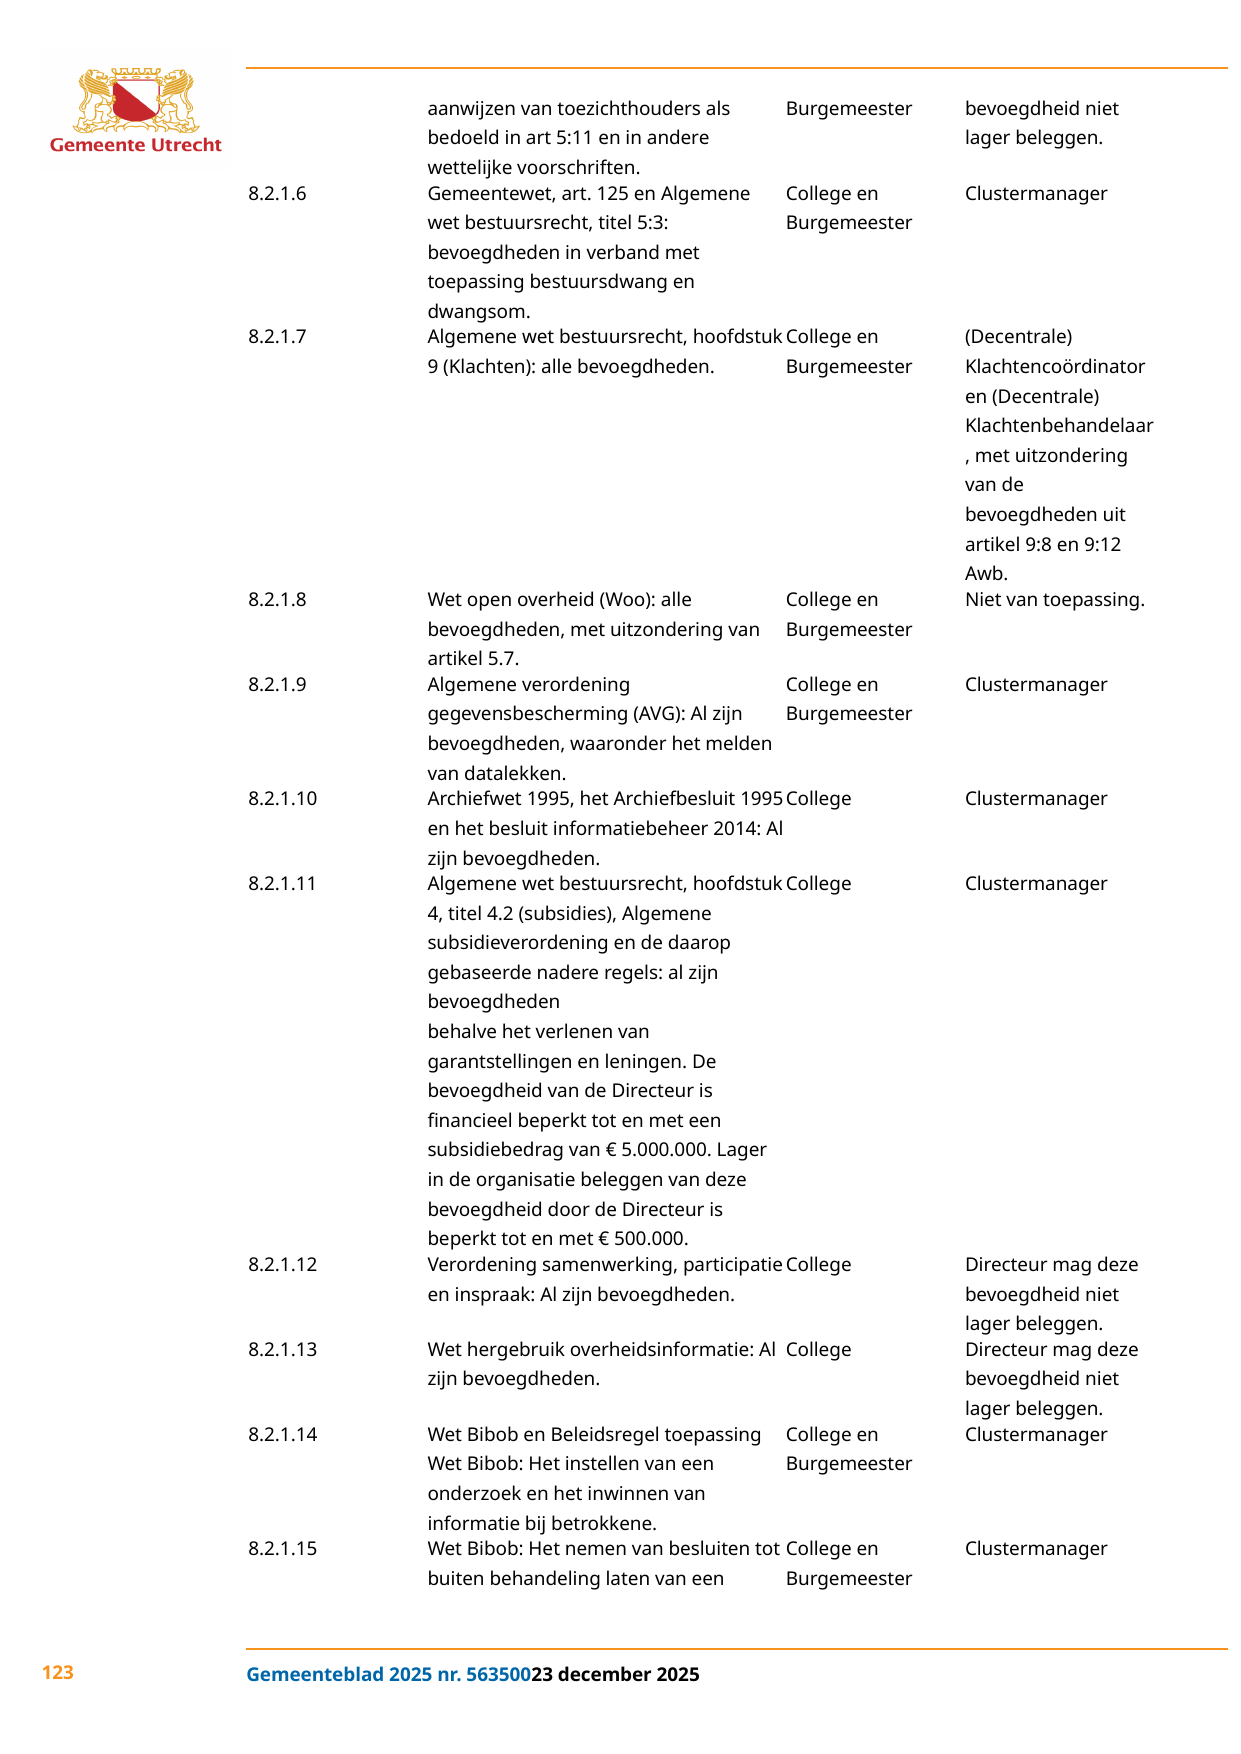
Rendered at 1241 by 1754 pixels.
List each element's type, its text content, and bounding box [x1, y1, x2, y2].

table_cell College en Burgemeester [786, 1421, 965, 1535]
table_cell Wet Bibob: Het nemen van besluiten tot buiten behandeling laten van een [427, 1535, 786, 1591]
table_cell [248, 95, 427, 180]
table_cell Wet Bibob en Beleidsregel toepassing Wet Bibob: Het instellen van een onderzoek en het inwinnen van informatie bij betrokkene. [427, 1421, 786, 1535]
table_cell Clustermanager [965, 1421, 1152, 1535]
table_cell College en Burgemeester [786, 180, 965, 324]
table_cell bevoegdheid niet lager beleggen. [965, 95, 1152, 180]
table_cell 8.2.1.10 [248, 786, 427, 870]
table_cell Wet open overheid (Woo): alle bevoegdheden, met uitzondering van artikel 5.7. [427, 586, 786, 671]
table_cell Algemene wet bestuursrecht, hoofdstuk 4, titel 4.2 (subsidies), Algemene subsidieverordening en de daarop gebaseerde nadere regels: al zijn bevoegdheden behalve het verlenen van garantstellingen en leningen. De bevoegdheid van de Directeur is financieel beperkt tot en met een subsidiebedrag van € 5.000.000. Lager in de organisatie beleggen van deze bevoegdheid door de Directeur is beperkt tot en met € 500.000. [427, 870, 786, 1251]
table_cell College en Burgemeester [786, 586, 965, 671]
table_cell Directeur mag deze bevoegdheid niet lager beleggen. [965, 1336, 1152, 1421]
table_cell 8.2.1.9 [248, 671, 427, 786]
table_cell Clustermanager [965, 671, 1152, 786]
table_cell College [786, 870, 965, 1251]
table_cell 8.2.1.13 [248, 1336, 427, 1421]
table_cell Verordening samenwerking, participatie en inspraak: Al zijn bevoegdheden. [427, 1251, 786, 1336]
table_cell College [786, 786, 965, 870]
table_cell (Decentrale) Klachtencoördinator en (Decentrale) Klachtenbehandelaar, met uitzondering van de bevoegdheden uit artikel 9:8 en 9:12 Awb. [965, 324, 1152, 586]
table_cell 8.2.1.12 [248, 1251, 427, 1336]
table_cell Directeur mag deze bevoegdheid niet lager beleggen. [965, 1251, 1152, 1336]
table_cell 8.2.1.8 [248, 586, 427, 671]
table_cell College en Burgemeester [786, 324, 965, 586]
table_cell Wet hergebruik overheidsinformatie: Al zijn bevoegdheden. [427, 1336, 786, 1421]
table_cell Niet van toepassing. [965, 586, 1152, 671]
table_cell Clustermanager [965, 180, 1152, 324]
table_cell 8.2.1.11 [248, 870, 427, 1251]
table_cell Gemeentewet, art. 125 en Algemene wet bestuursrecht, titel 5:3: bevoegdheden in verband met toepassing bestuursdwang en dwangsom. [427, 180, 786, 324]
table_cell College [786, 1251, 965, 1336]
table_cell Clustermanager [965, 786, 1152, 870]
table_cell College en Burgemeester [786, 671, 965, 786]
picture [41, 47, 231, 172]
table_cell Archiefwet 1995, het Archiefbesluit 1995 en het besluit informatiebeheer 2014: Al zijn bevoegdheden. [427, 786, 786, 870]
table_cell Algemene verordening gegevensbescherming (AVG): Al zijn bevoegdheden, waaronder het melden van datalekken. [427, 671, 786, 786]
table_cell 8.2.1.7 [248, 324, 427, 586]
table_cell Clustermanager [965, 1535, 1152, 1591]
table_cell Clustermanager [965, 870, 1152, 1251]
table_cell College [786, 1336, 965, 1421]
table_cell Algemene wet bestuursrecht, hoofdstuk 9 (Klachten): alle bevoegdheden. [427, 324, 786, 586]
table_cell College en Burgemeester [786, 1535, 965, 1591]
table_cell 8.2.1.14 [248, 1421, 427, 1535]
table_cell 8.2.1.6 [248, 180, 427, 324]
table_cell 8.2.1.15 [248, 1535, 427, 1591]
table_cell Burgemeester [786, 95, 965, 180]
table_cell aanwijzen van toezichthouders als bedoeld in art 5:11 en in andere wettelijke voorschriften. [427, 95, 786, 180]
